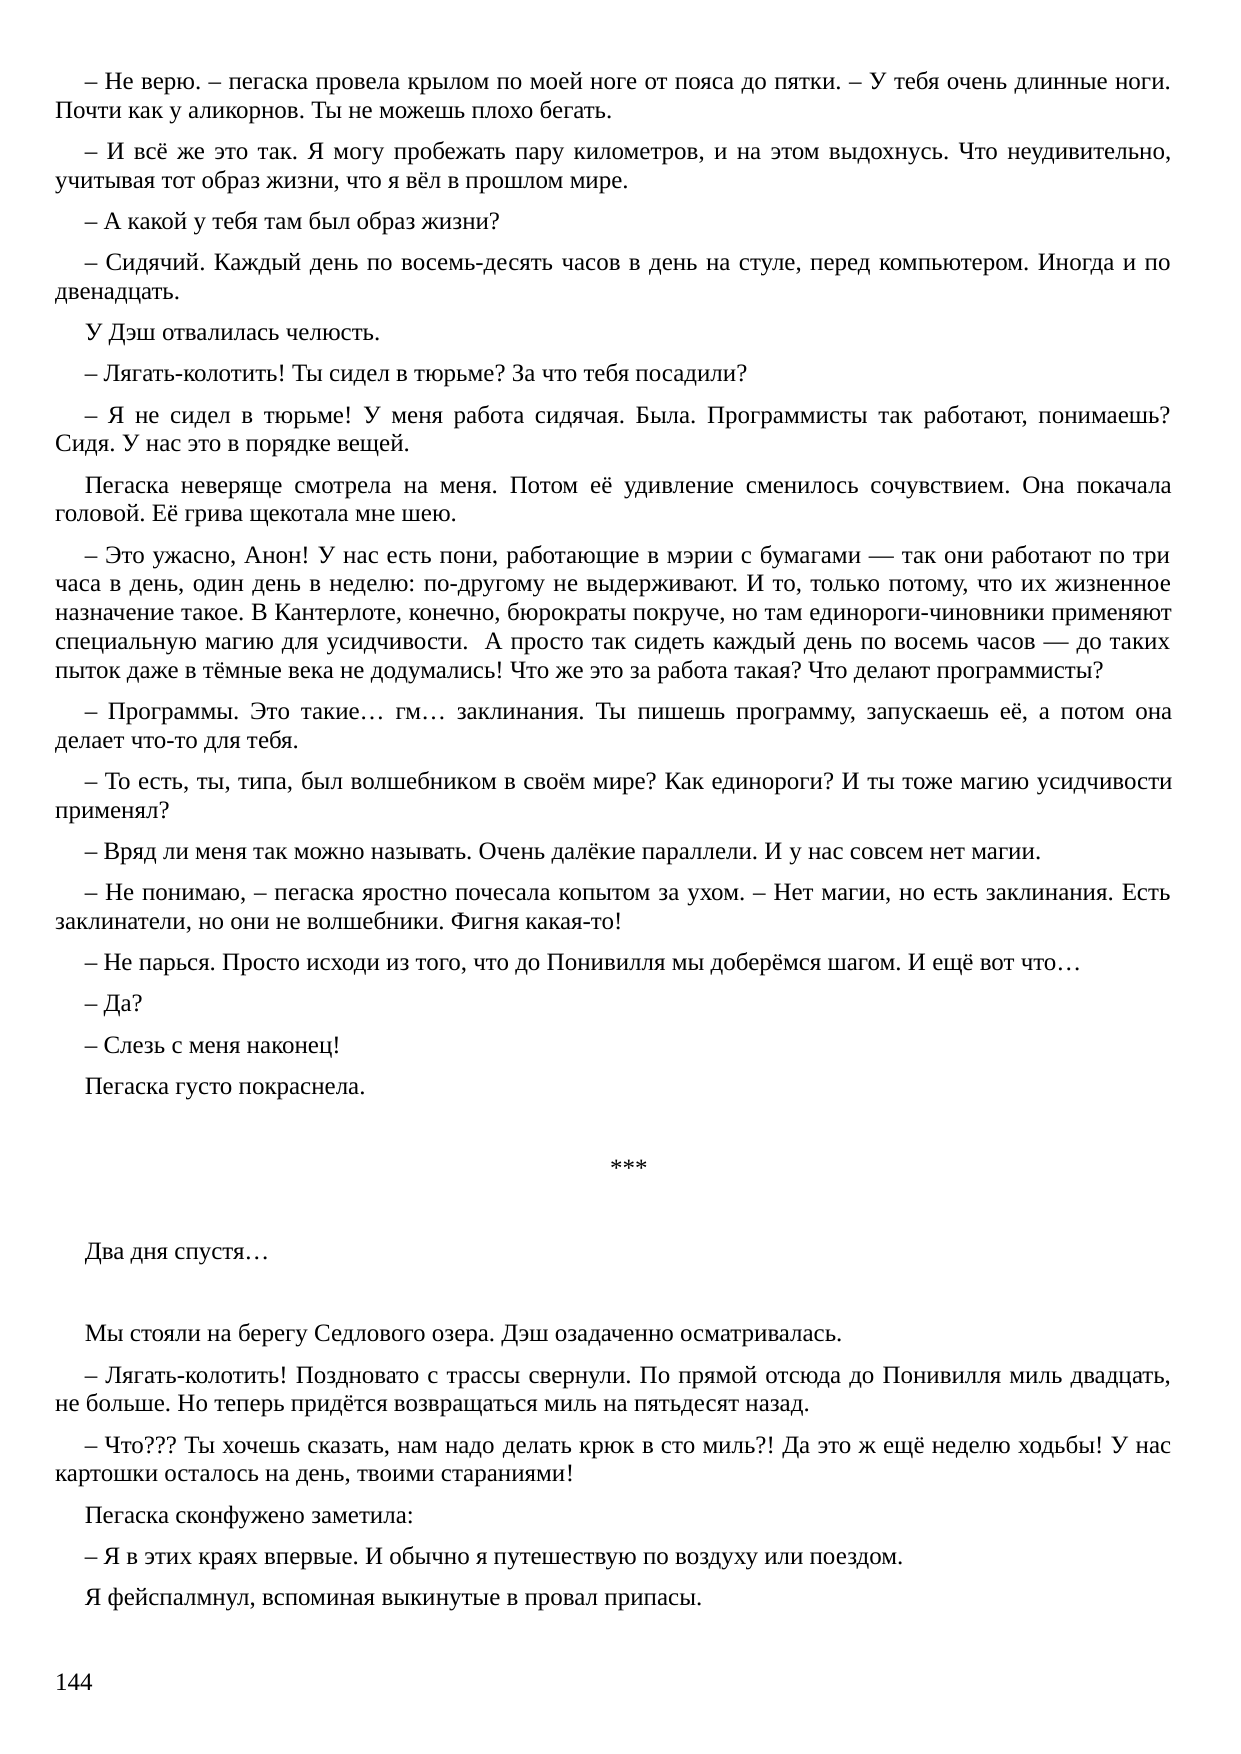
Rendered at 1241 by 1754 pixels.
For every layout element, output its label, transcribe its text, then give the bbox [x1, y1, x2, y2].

text – Да? [55, 988, 1173, 1017]
text – Я в этих краях впервые. И обычно я путешествую по воздуху или поездом. [55, 1541, 1173, 1570]
text Мы стояли на берегу Седлового озера. Дэш озадаченно осматривалась. [55, 1318, 1173, 1347]
text – Лягать-колотить! Ты сидел в тюрьме? За что тебя посадили? [55, 358, 1173, 387]
text У Дэш отвалилась челюсть. [55, 317, 1173, 346]
text – Вряд ли меня так можно называть. Очень далёкие параллели. И у нас совсем нет магии. [55, 836, 1173, 865]
text – Это ужасно, Анон! У нас есть пони, работающие в мэрии с бумагами — так они работают по три часа в день, один день в неделю: по-другому не выдерживают. И то, только потому, что их жизненное назначение такое. В Кантерлоте, конечно, бюрократы покруче, но там единороги-чиновники применяют специальную магию для усидчивости. А просто так сидеть каждый день по восемь часов — до таких пыток даже в тёмные века не додумались! Что же это за работа такая? Что делают программисты? [55, 540, 1173, 683]
text Я фейспалмнул, вспоминая выкинутые в провал припасы. [55, 1582, 1173, 1611]
text – Программы. Это такие… гм… заклинания. Ты пишешь программу, запускаешь её, а потом она делает что-то для тебя. [55, 696, 1173, 753]
text Пегаска сконфужено заметила: [55, 1500, 1173, 1528]
text – Не парься. Просто исходи из того, что до Понивилля мы доберёмся шагом. И ещё вот что… [55, 947, 1173, 976]
text – Не понимаю, – пегаска яростно почесала копытом за ухом. – Нет магии, но есть заклинания. Есть заклинатели, но они не волшебники. Фигня какая-то! [55, 877, 1173, 935]
text – Что??? Ты хочешь сказать, нам надо делать крюк в сто миль?! Да это ж ещё неделю ходьбы! У нас картошки осталось на день, твоими стараниями! [55, 1430, 1173, 1487]
text – Не верю. – пегаска провела крылом по моей ноге от пояса до пятки. – У тебя очень длинные ноги. Почти как у аликорнов. Ты не можешь плохо бегать. [55, 66, 1173, 123]
text – Я не сидел в тюрьме! У меня работа сидячая. Была. Программисты так работают, понимаешь? Сидя. У нас это в порядке вещей. [55, 400, 1173, 457]
text – Лягать-колотить! Поздновато с трассы свернули. По прямой отсюда до Понивилля миль двадцать, не больше. Но теперь придётся возвращаться миль на пятьдесят назад. [55, 1360, 1173, 1417]
text – Сидячий. Каждый день по восемь-десять часов в день на стуле, перед компьютером. Иногда и по двенадцать. [55, 247, 1173, 305]
text – И всё же это так. Я могу пробежать пару километров, и на этом выдохнусь. Что неудивительно, учитывая тот образ жизни, что я вёл в прошлом мире. [55, 136, 1173, 193]
text Пегаска густо покраснела. [55, 1071, 1173, 1100]
text Два дня спустя… [55, 1236, 1173, 1265]
text Пегаска неверяще смотрела на меня. Потом её удивление сменилось сочувствием. Она покачала головой. Её грива щекотала мне шею. [55, 470, 1173, 527]
text – То есть, ты, типа, был волшебником в своём мире? Как единороги? И ты тоже магию усидчивости применял? [55, 766, 1173, 823]
text – А какой у тебя там был образ жизни? [55, 206, 1173, 235]
text *** [55, 1153, 1173, 1182]
text – Слезь с меня наконец! [55, 1030, 1173, 1058]
